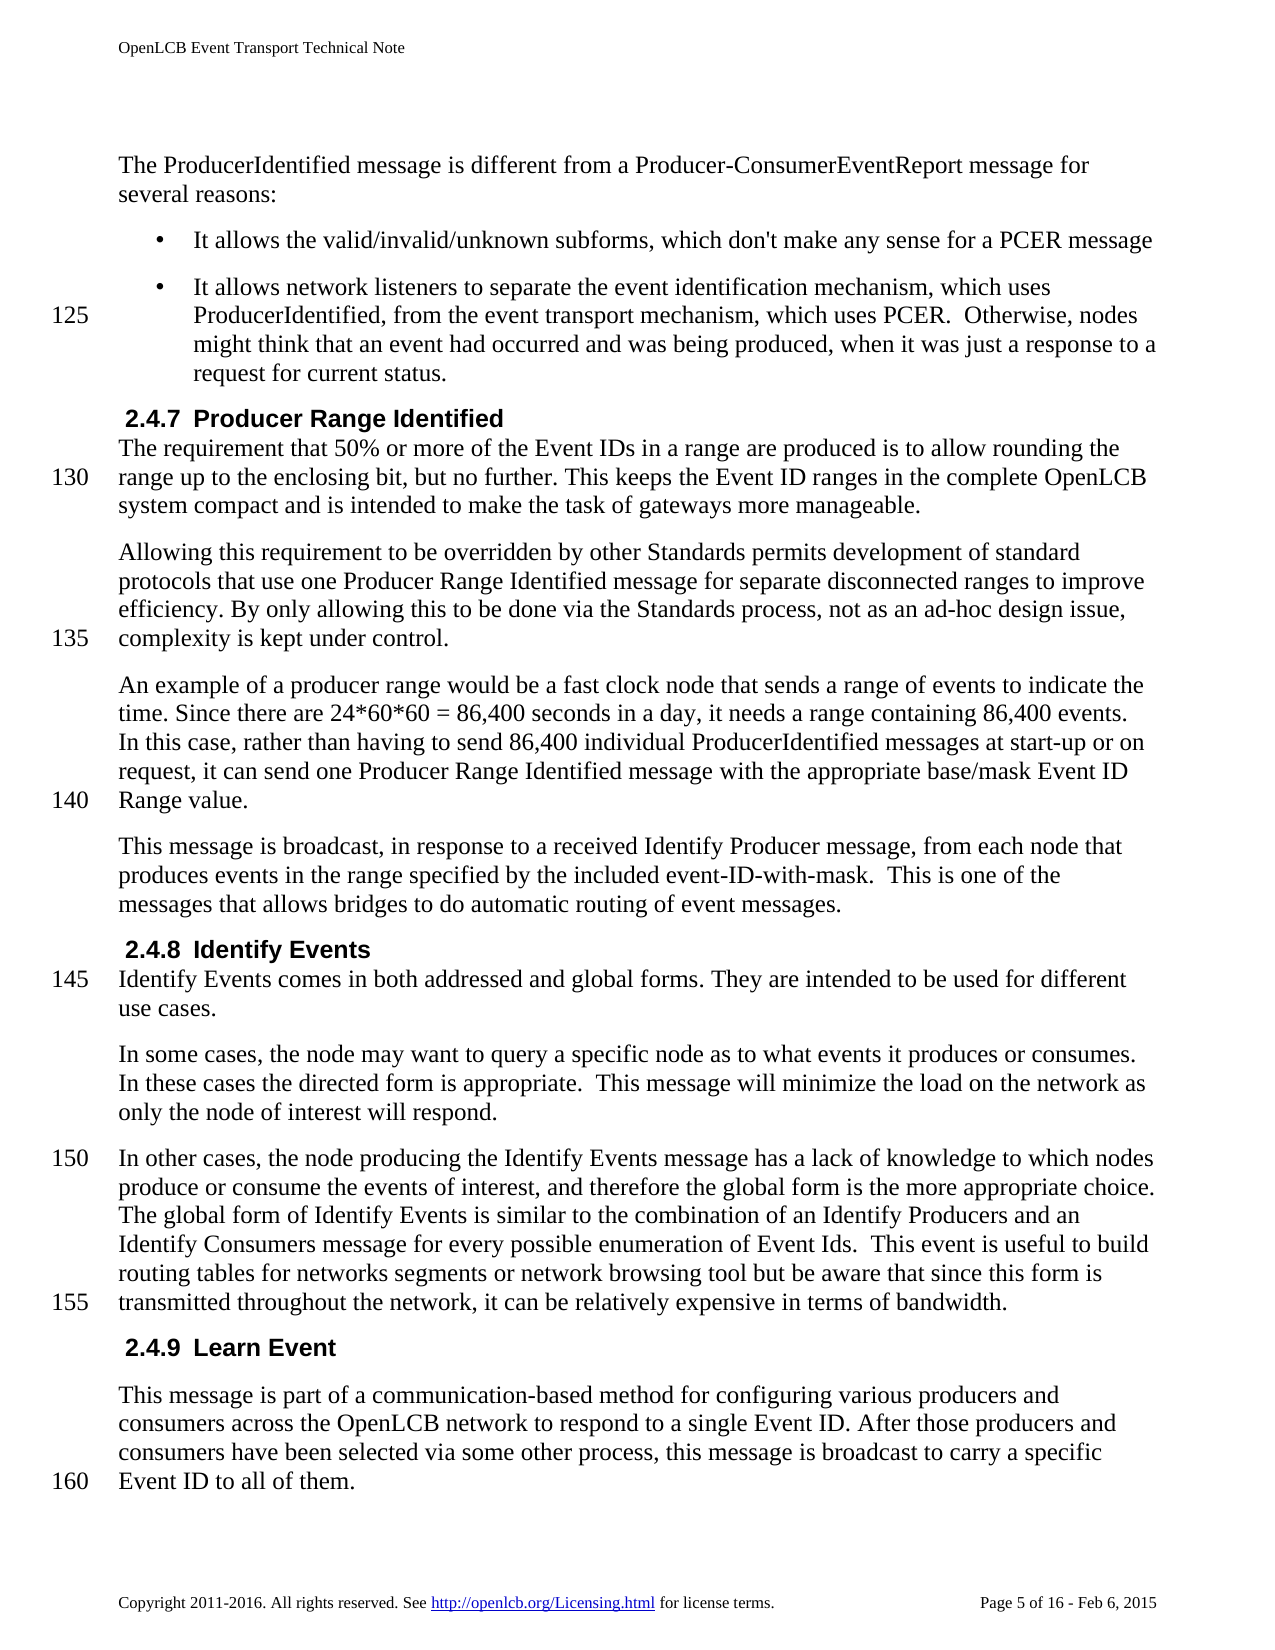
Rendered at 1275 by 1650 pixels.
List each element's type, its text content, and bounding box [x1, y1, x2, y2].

text An example of a producer range would be a fast clock node that sends a range of events to indicate the time. Since there are 24*60*60 = 86,400 seconds in a day, it needs a range containing 86,400 events. In this case, rather than having to send 86,400 individual ProducerIdentified messages at start-up or on request, it can send one Producer Range Identified message with the appropriate base/mask Event ID Range value. [118, 670, 1157, 813]
text In other cases, the node producing the Identify Events message has a lack of knowledge to which nodes produce or consume the events of interest, and therefore the global form is the more appropriate choice. The global form of Identify Events is similar to the combination of an Identify Producers and an Identify Consumers message for every possible enumeration of Event Ids. This event is useful to build routing tables for networks segments or network browsing tool but be aware that since this form is transmitted throughout the network, it can be relatively expensive in terms of bandwidth. [118, 1143, 1157, 1316]
text The requirement that 50% or more of the Event IDs in a range are produced is to allow rounding the range up to the enclosing bit, but no further. This keeps the Event ID ranges in the complete OpenLCB system compact and is intended to make the task of gateways more manageable. [118, 433, 1157, 519]
list It allows the valid/invalid/unknown subforms, which don't make any sense for a PCER message [156, 225, 1157, 254]
text In some cases, the node may want to query a specific node as to what events it produces or consumes. In these cases the directed form is appropriate. This message will minimize the load on the network as only the node of interest will respond. [118, 1039, 1157, 1125]
text This message is part of a communication-based method for configuring various producers and consumers across the OpenLCB network to respond to a single Event ID. After those producers and consumers have been selected via some other process, this message is broadcast to carry a specific Event ID to all of them. [118, 1380, 1157, 1495]
text Identify Events comes in both addressed and global forms. They are intended to be used for different use cases. [118, 964, 1157, 1021]
subtitle Identify Events [118, 935, 1157, 964]
subtitle Producer Range Identified [118, 404, 1157, 433]
text Allowing this requirement to be overridden by other Standards permits development of standard protocols that use one Producer Range Identified message for separate disconnected ranges to improve efficiency. By only allowing this to be done via the Standards process, not as an ad-hoc design issue, complexity is kept under control. [118, 537, 1157, 652]
subtitle Learn Event [118, 1333, 1157, 1362]
list It allows network listeners to separate the event identification mechanism, which uses ProducerIdentified, from the event transport mechanism, which uses PCER. Otherwise, nodes might think that an event had occurred and was being produced, when it was just a response to a request for current status. [156, 272, 1157, 387]
text The ProducerIdentified message is different from a Producer-ConsumerEventReport message for several reasons: [118, 150, 1157, 207]
text This message is broadcast, in response to a received Identify Producer message, from each node that produces events in the range specified by the included event-ID-with-mask. This is one of the messages that allows bridges to do automatic routing of event messages. [118, 831, 1157, 917]
